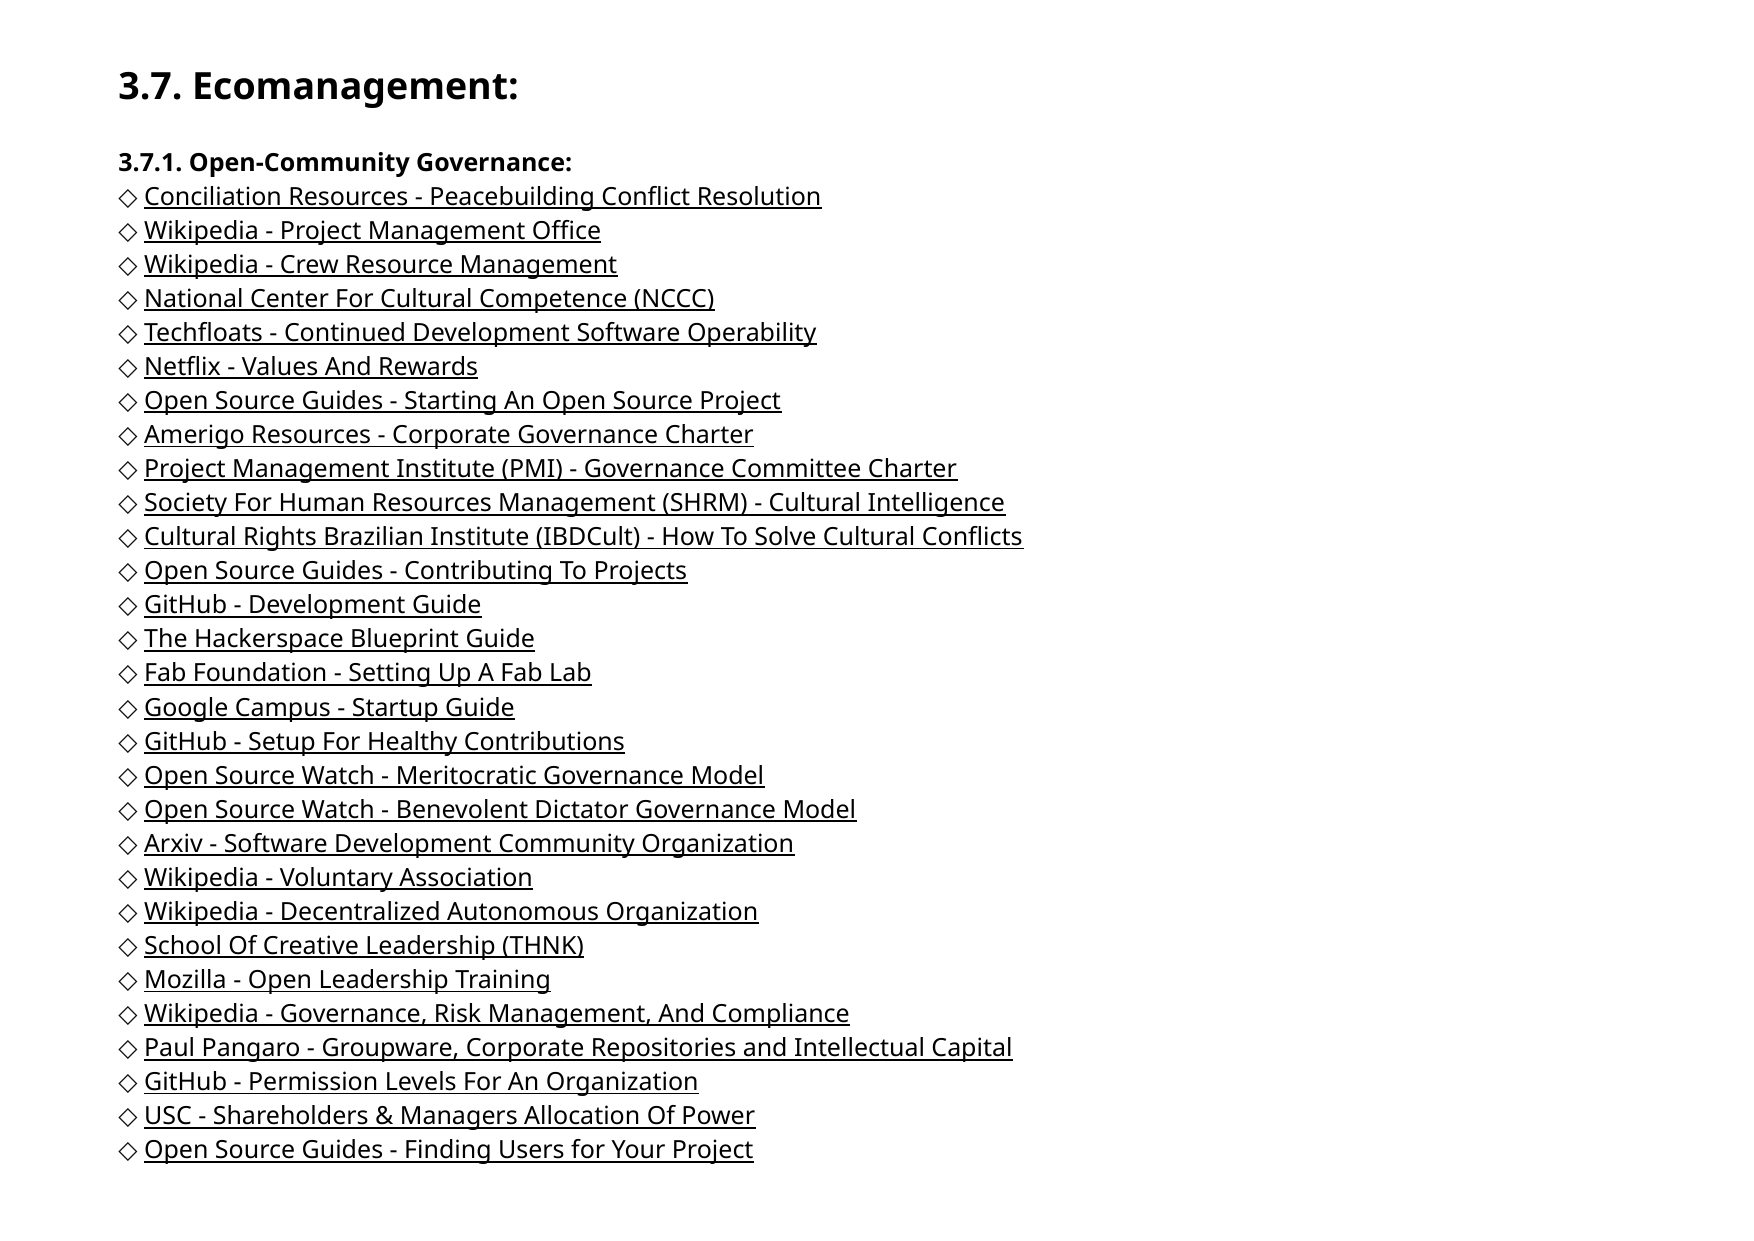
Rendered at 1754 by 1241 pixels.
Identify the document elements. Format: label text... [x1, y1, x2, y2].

text ◇ Project Management Institute (PMI) - Governance Committee Charter [118, 451, 1695, 485]
text ◇ The Hackerspace Blueprint Guide [118, 621, 1695, 655]
text ◇ Wikipedia - Project Management Office [118, 212, 1695, 246]
text ◇ GitHub - Permission Levels For An Organization [118, 1064, 1695, 1098]
text ◇ Society For Human Resources Management (SHRM) - Cultural Intelligence [118, 485, 1695, 519]
text ◇ Wikipedia - Crew Resource Management [118, 246, 1695, 280]
text ◇ Mozilla - Open Leadership Training [118, 962, 1695, 996]
text ◇ Paul Pangaro - Groupware, Corporate Repositories and Intellectual Capital [118, 1030, 1695, 1064]
text ◇ Open Source Guides - Finding Users for Your Project [118, 1132, 1695, 1166]
text ◇ Open Source Watch - Meritocratic Governance Model [118, 757, 1695, 791]
text ◇ GitHub - Development Guide [118, 587, 1695, 621]
text ◇ Open Source Guides - Starting An Open Source Project [118, 383, 1695, 417]
text 3.7. Ecomanagement: [118, 59, 1695, 110]
text ◇ Google Campus - Startup Guide [118, 689, 1695, 723]
text ◇ Netflix - Values And Rewards [118, 348, 1695, 383]
text ◇ USC - Shareholders & Managers Allocation Of Power [118, 1098, 1695, 1132]
text ◇ Open Source Watch - Benevolent Dictator Governance Model [118, 791, 1695, 825]
text ◇ Amerigo Resources - Corporate Governance Charter [118, 417, 1695, 451]
text ◇ National Center For Cultural Competence (NCCC) [118, 280, 1695, 314]
text 3.7.1. Open-Community Governance: [118, 144, 1695, 178]
text ◇ GitHub - Setup For Healthy Contributions [118, 723, 1695, 757]
text ◇ Cultural Rights Brazilian Institute (IBDCult) - How To Solve Cultural Conflicts [118, 519, 1695, 553]
text ◇ School Of Creative Leadership (THNK) [118, 928, 1695, 962]
text ◇ Arxiv - Software Development Community Organization [118, 825, 1695, 859]
text ◇ Conciliation Resources - Peacebuilding Conflict Resolution [118, 178, 1695, 212]
text ◇ Wikipedia - Voluntary Association [118, 859, 1695, 893]
text ◇ Techfloats - Continued Development Software Operability [118, 314, 1695, 348]
text ◇ Open Source Guides - Contributing To Projects [118, 553, 1695, 587]
text ◇ Wikipedia - Governance, Risk Management, And Compliance [118, 996, 1695, 1030]
text ◇ Fab Foundation - Setting Up A Fab Lab [118, 655, 1695, 689]
text ◇ Wikipedia - Decentralized Autonomous Organization [118, 893, 1695, 928]
